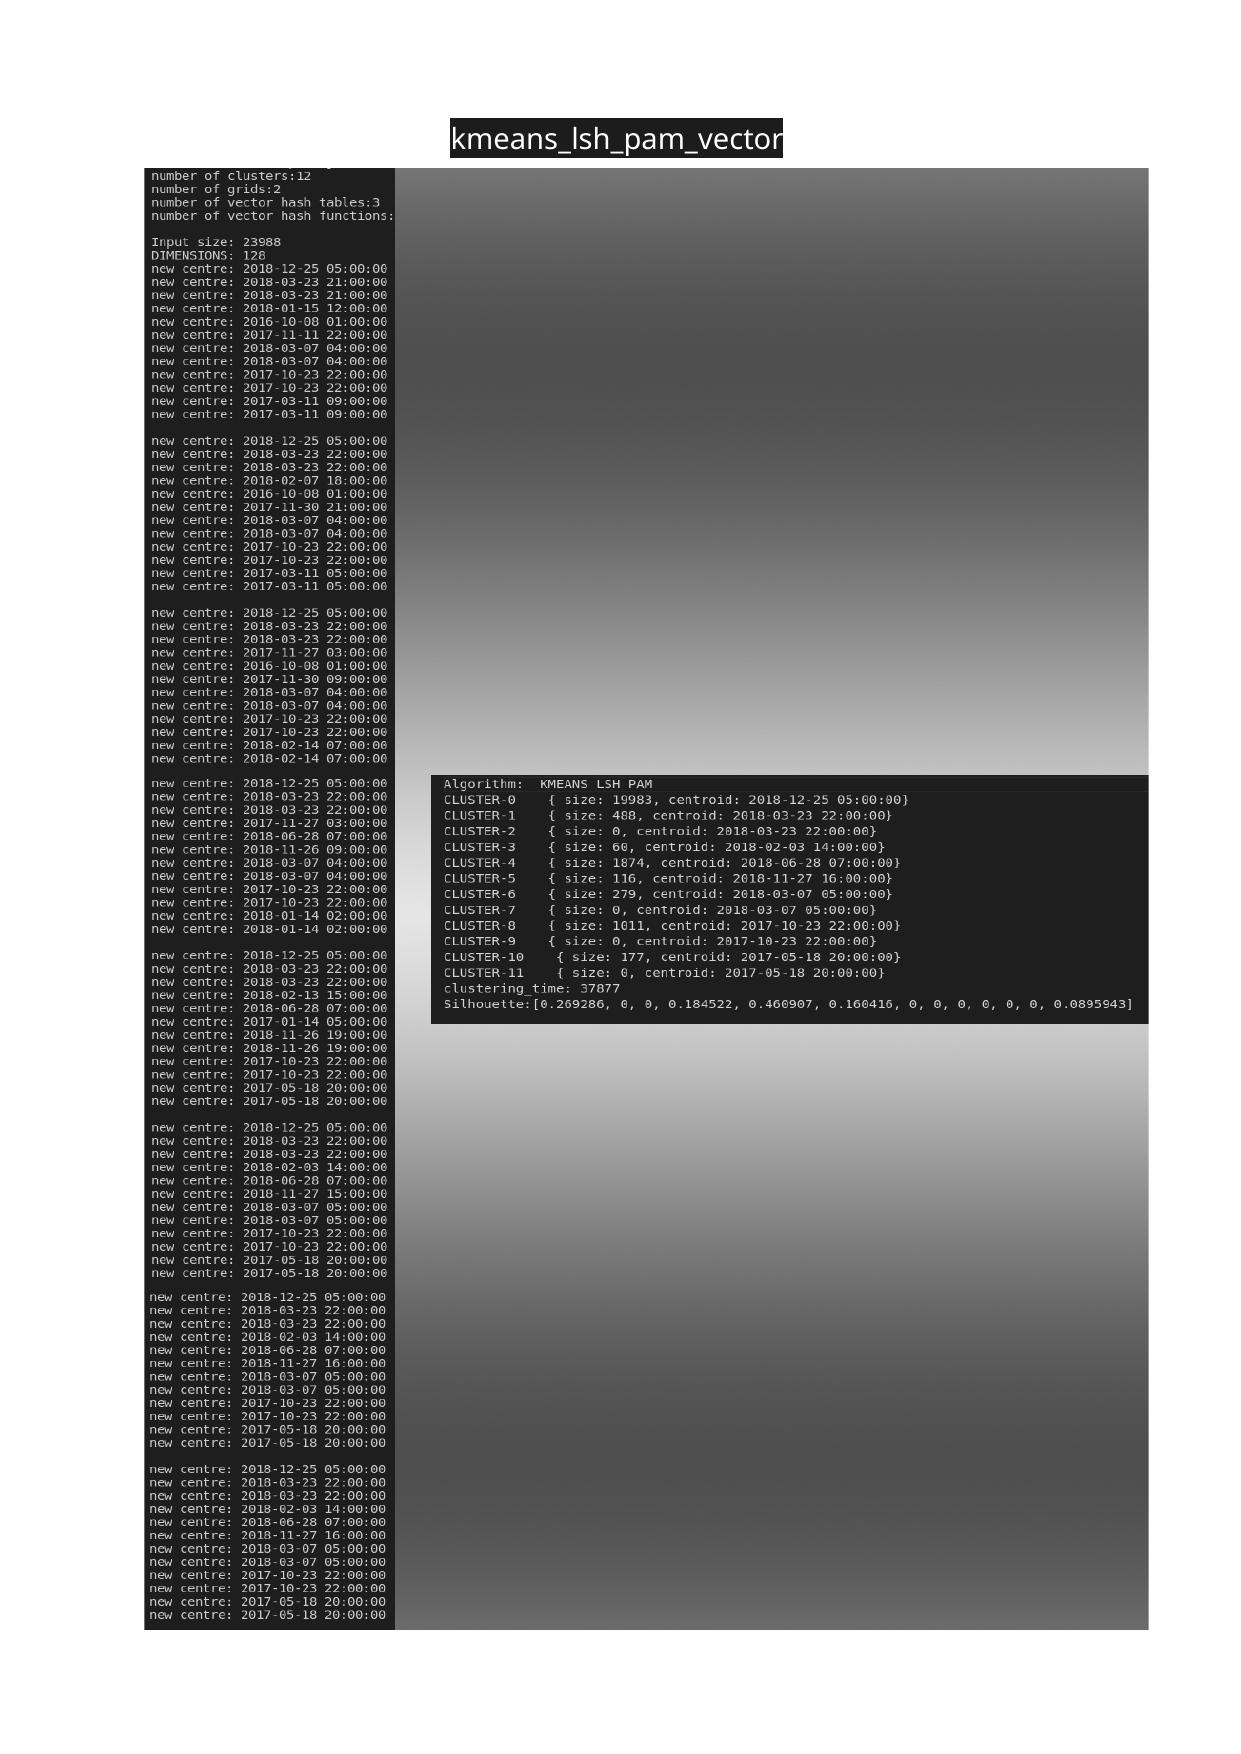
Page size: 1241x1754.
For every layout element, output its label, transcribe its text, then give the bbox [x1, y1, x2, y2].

picture [144, 168, 1149, 1630]
subtitle kmeans_lsh_pam_vector [45, 118, 1189, 158]
